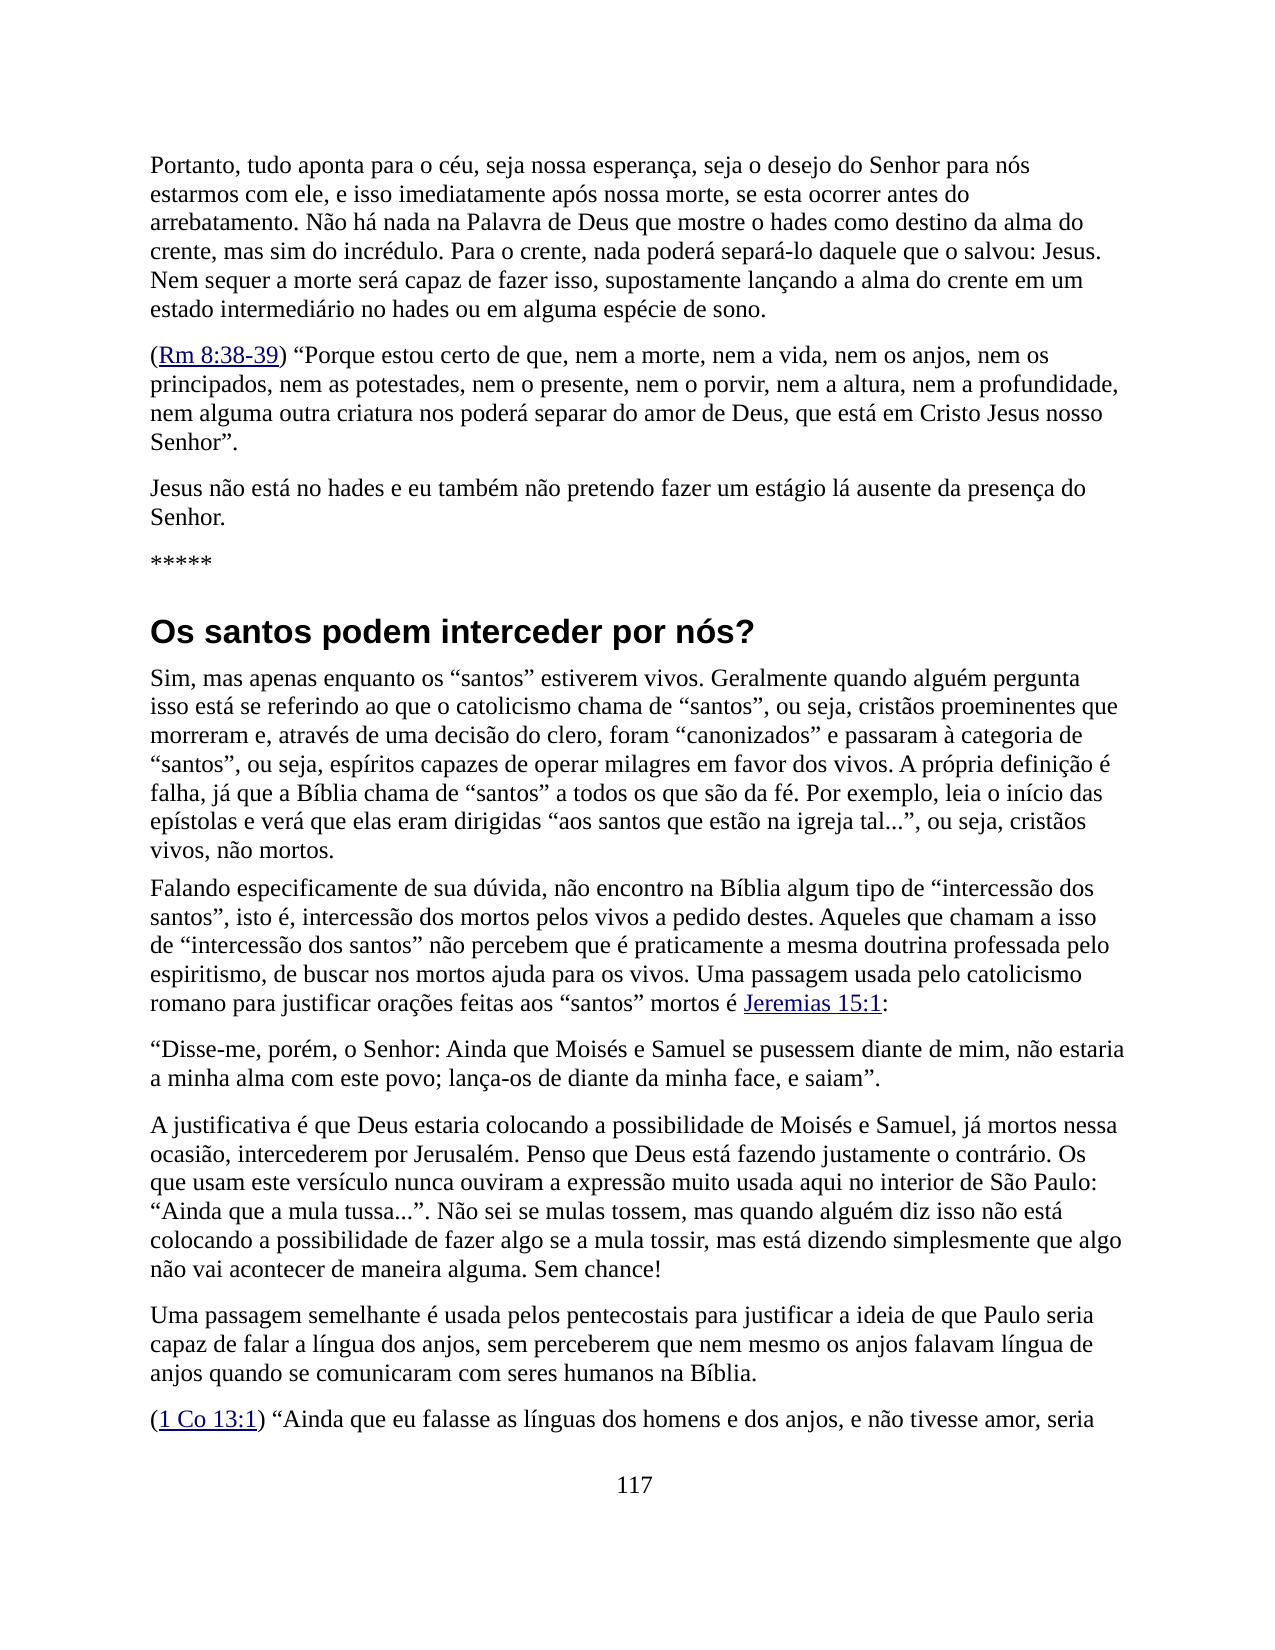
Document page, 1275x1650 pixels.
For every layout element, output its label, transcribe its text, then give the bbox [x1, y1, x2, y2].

text A justificativa é que Deus estaria colocando a possibilidade de Moisés e Samuel, já mortos nessa ocasião, intercederem por Jerusalém. Penso que Deus está fazendo justamente o contrário. Os que usam este versículo nunca ouviram a expressão muito usada aqui no interior de São Paulo: “Ainda que a mula tussa...”. Não sei se mulas tossem, mas quando alguém diz isso não está colocando a possibilidade de fazer algo se a mula tossir, mas está dizendo simplesmente que algo não vai acontecer de maneira alguma. Sem chance! [150, 1110, 1125, 1282]
text ***** [150, 549, 1125, 577]
text Sim, mas apenas enquanto os “santos” estiverem vivos. Geralmente quando alguém pergunta isso está se referindo ao que o catolicismo chama de “santos”, ou seja, cristãos proeminentes que morreram e, através de uma decisão do clero, foram “canonizados” e passaram à categoria de “santos”, ou seja, espíritos capazes de operar milagres em favor dos vivos. A própria definição é falha, já que a Bíblia chama de “santos” a todos os que são da fé. Por exemplo, leia o início das epístolas e verá que elas eram dirigidas “aos santos que estão na igreja tal...”, ou seja, cristãos vivos, não mortos. [150, 663, 1125, 864]
subtitle Os santos podem interceder por nós? [150, 611, 1125, 650]
text Falando especificamente de sua dúvida, não encontro na Bíblia algum tipo de “intercessão dos santos”, isto é, intercessão dos mortos pelos vivos a pedido destes. Aqueles que chamam a isso de “intercessão dos santos” não percebem que é praticamente a mesma doutrina professada pelo espiritismo, de buscar nos mortos ajuda para os vivos. Uma passagem usada pelo catolicismo romano para justificar orações feitas aos “santos” mortos é Jeremias 15:1: [150, 873, 1125, 1017]
text Uma passagem semelhante é usada pelos pentecostais para justificar a ideia de que Paulo seria capaz de falar a língua dos anjos, sem perceberem que nem mesmo os anjos falavam língua de anjos quando se comunicaram com seres humanos na Bíblia. [150, 1300, 1125, 1387]
text Jesus não está no hades e eu também não pretendo fazer um estágio lá ausente da presença do Senhor. [150, 473, 1125, 531]
text (1 Co 13:1) “Ainda que eu falasse as línguas dos homens e dos anjos, e não tivesse amor, seria [150, 1404, 1125, 1433]
text (Rm 8:38-39) “Porque estou certo de que, nem a morte, nem a vida, nem os anjos, nem os principados, nem as potestades, nem o presente, nem o porvir, nem a altura, nem a profundidade, nem alguma outra criatura nos poderá separar do amor de Deus, que está em Cristo Jesus nosso Senhor”. [150, 340, 1125, 455]
text “Disse-me, porém, o Senhor: Ainda que Moisés e Samuel se pusessem diante de mim, não estaria a minha alma com este povo; lança-os de diante da minha face, e saiam”. [150, 1034, 1125, 1092]
text Portanto, tudo aponta para o céu, seja nossa esperança, seja o desejo do Senhor para nós estarmos com ele, e isso imediatamente após nossa morte, se esta ocorrer antes do arrebatamento. Não há nada na Palavra de Deus que mostre o hades como destino da alma do crente, mas sim do incrédulo. Para o crente, nada poderá separá-lo daquele que o salvou: Jesus. Nem sequer a morte será capaz de fazer isso, supostamente lançando a alma do crente em um estado intermediário no hades ou em alguma espécie de sono. [150, 150, 1125, 322]
